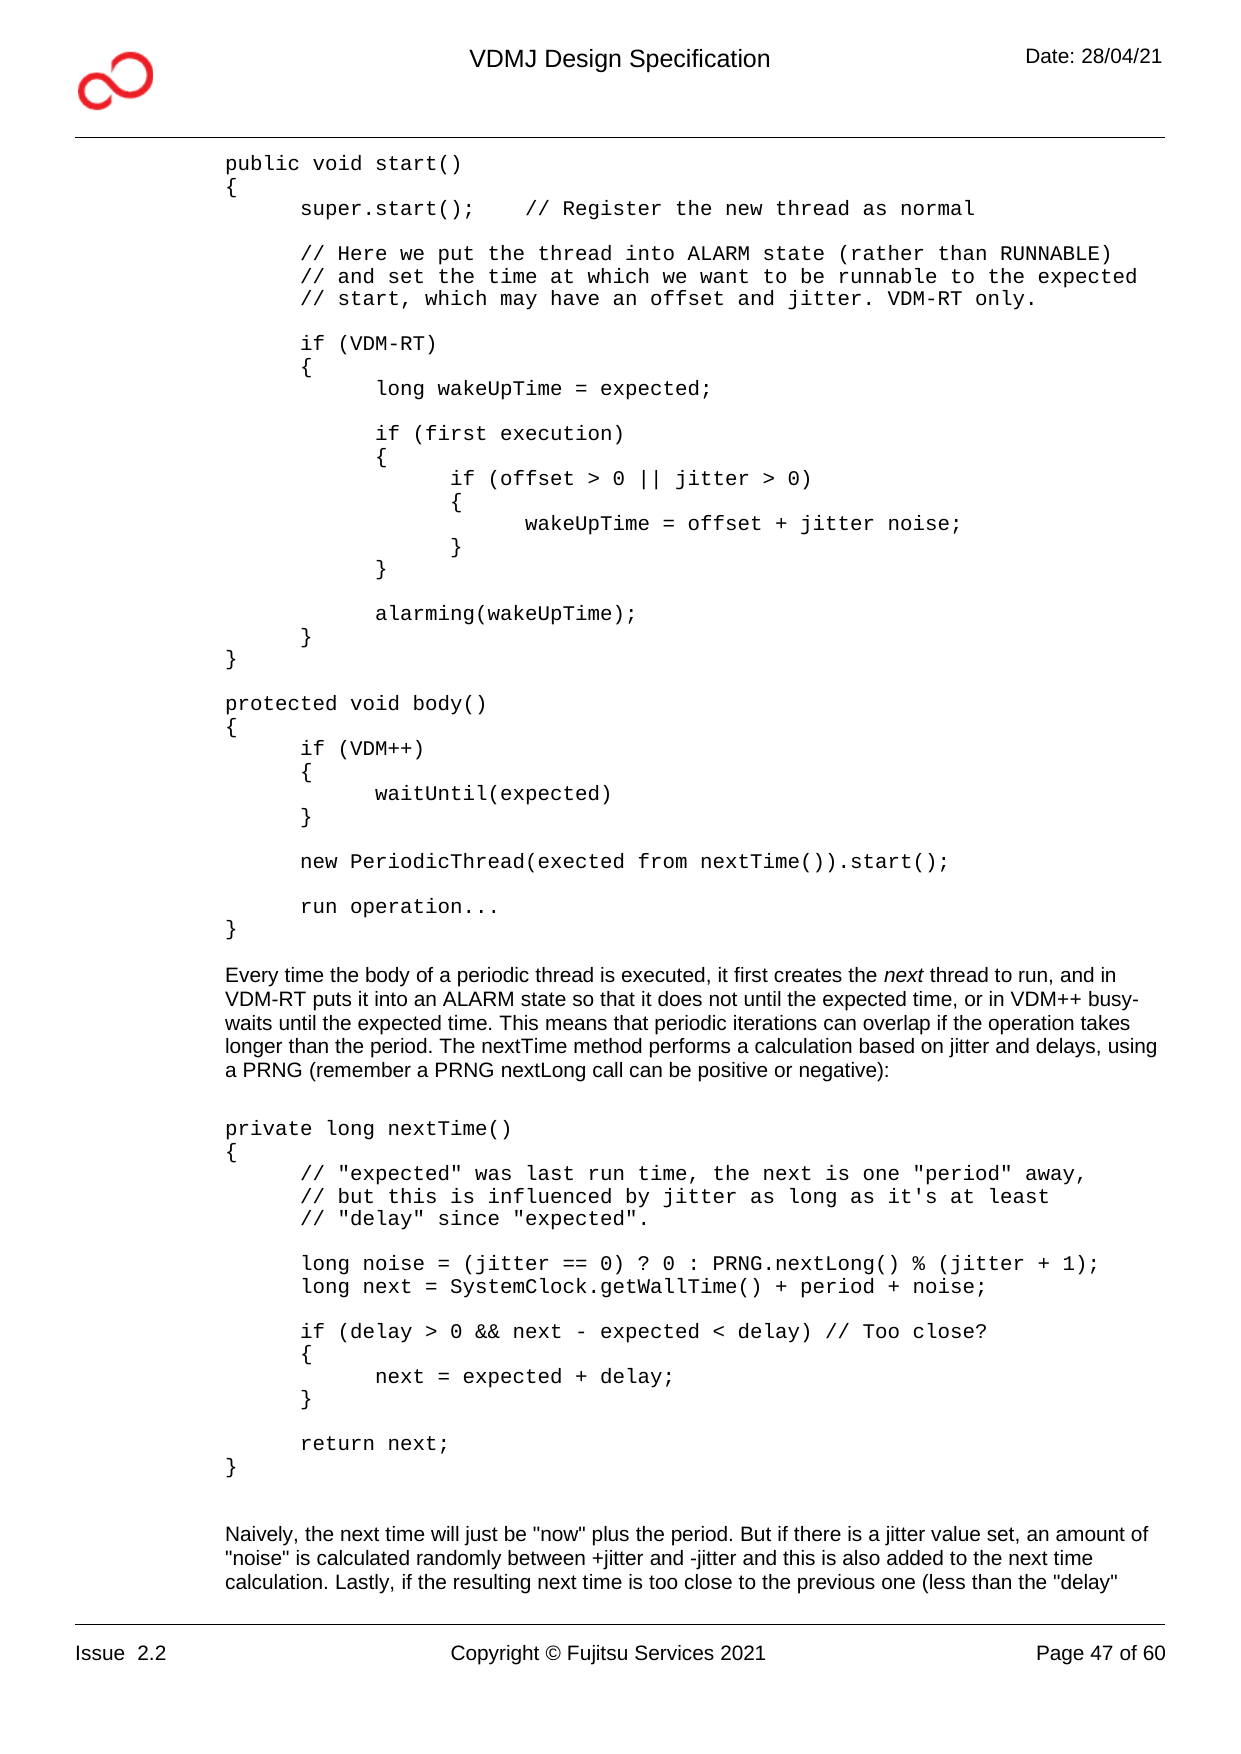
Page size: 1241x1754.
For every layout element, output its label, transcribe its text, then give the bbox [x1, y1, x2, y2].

text wakeUpTime = offset + jitter noise; [225, 513, 1165, 535]
text return next; [225, 1433, 1165, 1455]
text if (VDM++) [225, 738, 1165, 760]
text if (first execution) [225, 423, 1165, 445]
text public void start() [225, 153, 1165, 175]
text { [225, 715, 1165, 738]
text { [225, 490, 1165, 513]
text } [225, 1455, 1165, 1478]
text } [225, 535, 1165, 558]
text // but this is influenced by jitter as long as it's at least [225, 1185, 1165, 1208]
text // and set the time at which we want to be runnable to the expected [225, 265, 1165, 288]
text long next = SystemClock.getWallTime() + period + noise; [225, 1275, 1165, 1298]
text if (delay > 0 && next - expected < delay) // Too close? [225, 1320, 1165, 1343]
text { [225, 445, 1165, 468]
text Naively, the next time will just be "now" plus the period. But if there is a jitter value set, an amount of "noise" is calculated randomly between +jitter and -jitter and this is also added to the next time calculation. Lastly, if the resulting next time is too close to the previous one (less than the "delay" [225, 1523, 1165, 1594]
text } [225, 1388, 1165, 1410]
text long noise = (jitter == 0) ? 0 : PRNG.nextLong() % (jitter + 1); [225, 1253, 1165, 1275]
text // Here we put the thread into ALARM state (rather than RUNNABLE) [225, 243, 1165, 265]
text } [225, 625, 1165, 648]
text if (VDM-RT) [225, 333, 1165, 355]
text protected void body() [225, 693, 1165, 715]
text } [225, 648, 1165, 670]
text run operation... [225, 895, 1165, 918]
text } [225, 918, 1165, 940]
text waitUntil(expected) [225, 783, 1165, 805]
text Every time the body of a periodic thread is executed, it first creates the next thread to run, and in VDM-RT puts it into an ALARM state so that it does not until the expected time, or in VDM++ busy-waits until the expected time. This means that periodic iterations can overlap if the operation takes longer than the period. The nextTime method performs a calculation based on jitter and delays, using a PRNG (remember a PRNG nextLong call can be positive or negative): [225, 963, 1165, 1083]
text } [225, 558, 1165, 580]
text // start, which may have an offset and jitter. VDM-RT only. [225, 288, 1165, 310]
text private long nextTime() [225, 1118, 1165, 1140]
text alarming(wakeUpTime); [225, 603, 1165, 625]
text next = expected + delay; [225, 1365, 1165, 1388]
text long wakeUpTime = expected; [225, 378, 1165, 400]
text } [225, 805, 1165, 828]
text // "expected" was last run time, the next is one "period" away, [225, 1163, 1165, 1185]
text super.start(); // Register the new thread as normal [225, 198, 1165, 220]
text if (offset > 0 || jitter > 0) [225, 468, 1165, 490]
text { [225, 355, 1165, 378]
text { [225, 1140, 1165, 1163]
picture [78, 44, 153, 120]
text { [225, 760, 1165, 783]
text new PeriodicThread(exected from nextTime()).start(); [225, 850, 1165, 873]
text { [225, 1343, 1165, 1365]
text { [225, 175, 1165, 198]
text // "delay" since "expected". [225, 1208, 1165, 1230]
